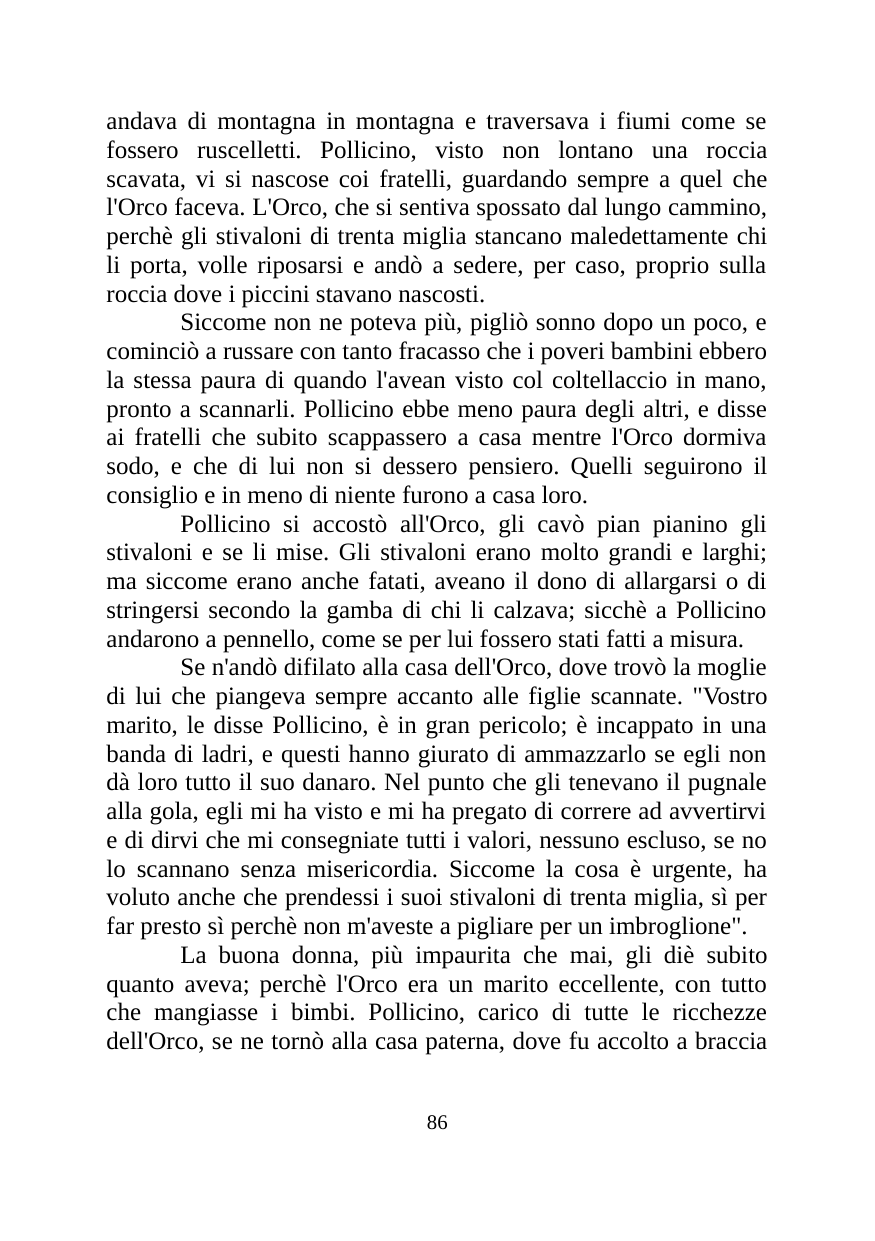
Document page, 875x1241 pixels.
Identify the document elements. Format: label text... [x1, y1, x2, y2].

text Pollicino si accostò all'Orco, gli cavò pian pianino gli stivaloni e se li mise. Gli stivaloni erano molto grandi e larghi; ma siccome erano anche fatati, aveano il dono di allargarsi o di stringersi secondo la gamba di chi li calzava; sicchè a Pollicino andarono a pennello, come se per lui fossero stati fatti a misura. [106, 509, 768, 652]
text La buona donna, più impaurita che mai, gli diè subito quanto aveva; perchè l'Orco era un marito eccellente, con tutto che mangiasse i bimbi. Pollicino, carico di tutte le ricchezze dell'Orco, se ne tornò alla casa paterna, dove fu accolto a braccia [106, 940, 768, 1055]
text Siccome non ne poteva più, pigliò sonno dopo un poco, e cominciò a russare con tanto fracasso che i poveri bambini ebbero la stessa paura di quando l'avean visto col coltellaccio in mano, pronto a scannarli. Pollicino ebbe meno paura degli altri, e disse ai fratelli che subito scappassero a casa mentre l'Orco dormiva sodo, e che di lui non si dessero pensiero. Quelli seguirono il consiglio e in meno di niente furono a casa loro. [106, 307, 768, 509]
text Se n'andò difilato alla casa dell'Orco, dove trovò la moglie di lui che piangeva sempre accanto alle figlie scannate. "Vostro marito, le disse Pollicino, è in gran pericolo; è incappato in una banda di ladri, e questi hanno giurato di ammazzarlo se egli non dà loro tutto il suo danaro. Nel punto che gli tenevano il pugnale alla gola, egli mi ha visto e mi ha pregato di correre ad avvertirvi e di dirvi che mi consegniate tutti i valori, nessuno escluso, se no lo scannano senza misericordia. Siccome la cosa è urgente, ha voluto anche che prendessi i suoi stivaloni di trenta miglia, sì per far presto sì perchè non m'aveste a pigliare per un imbroglione". [106, 652, 768, 940]
text andava di montagna in montagna e traversava i fiumi come se fossero ruscelletti. Pollicino, visto non lontano una roccia scavata, vi si nascose coi fratelli, guardando sempre a quel che l'Orco faceva. L'Orco, che si sentiva spossato dal lungo cammino, perchè gli stivaloni di trenta miglia stancano maledettamente chi li porta, volle riposarsi e andò a sedere, per caso, proprio sulla roccia dove i piccini stavano nascosti. [106, 106, 768, 307]
